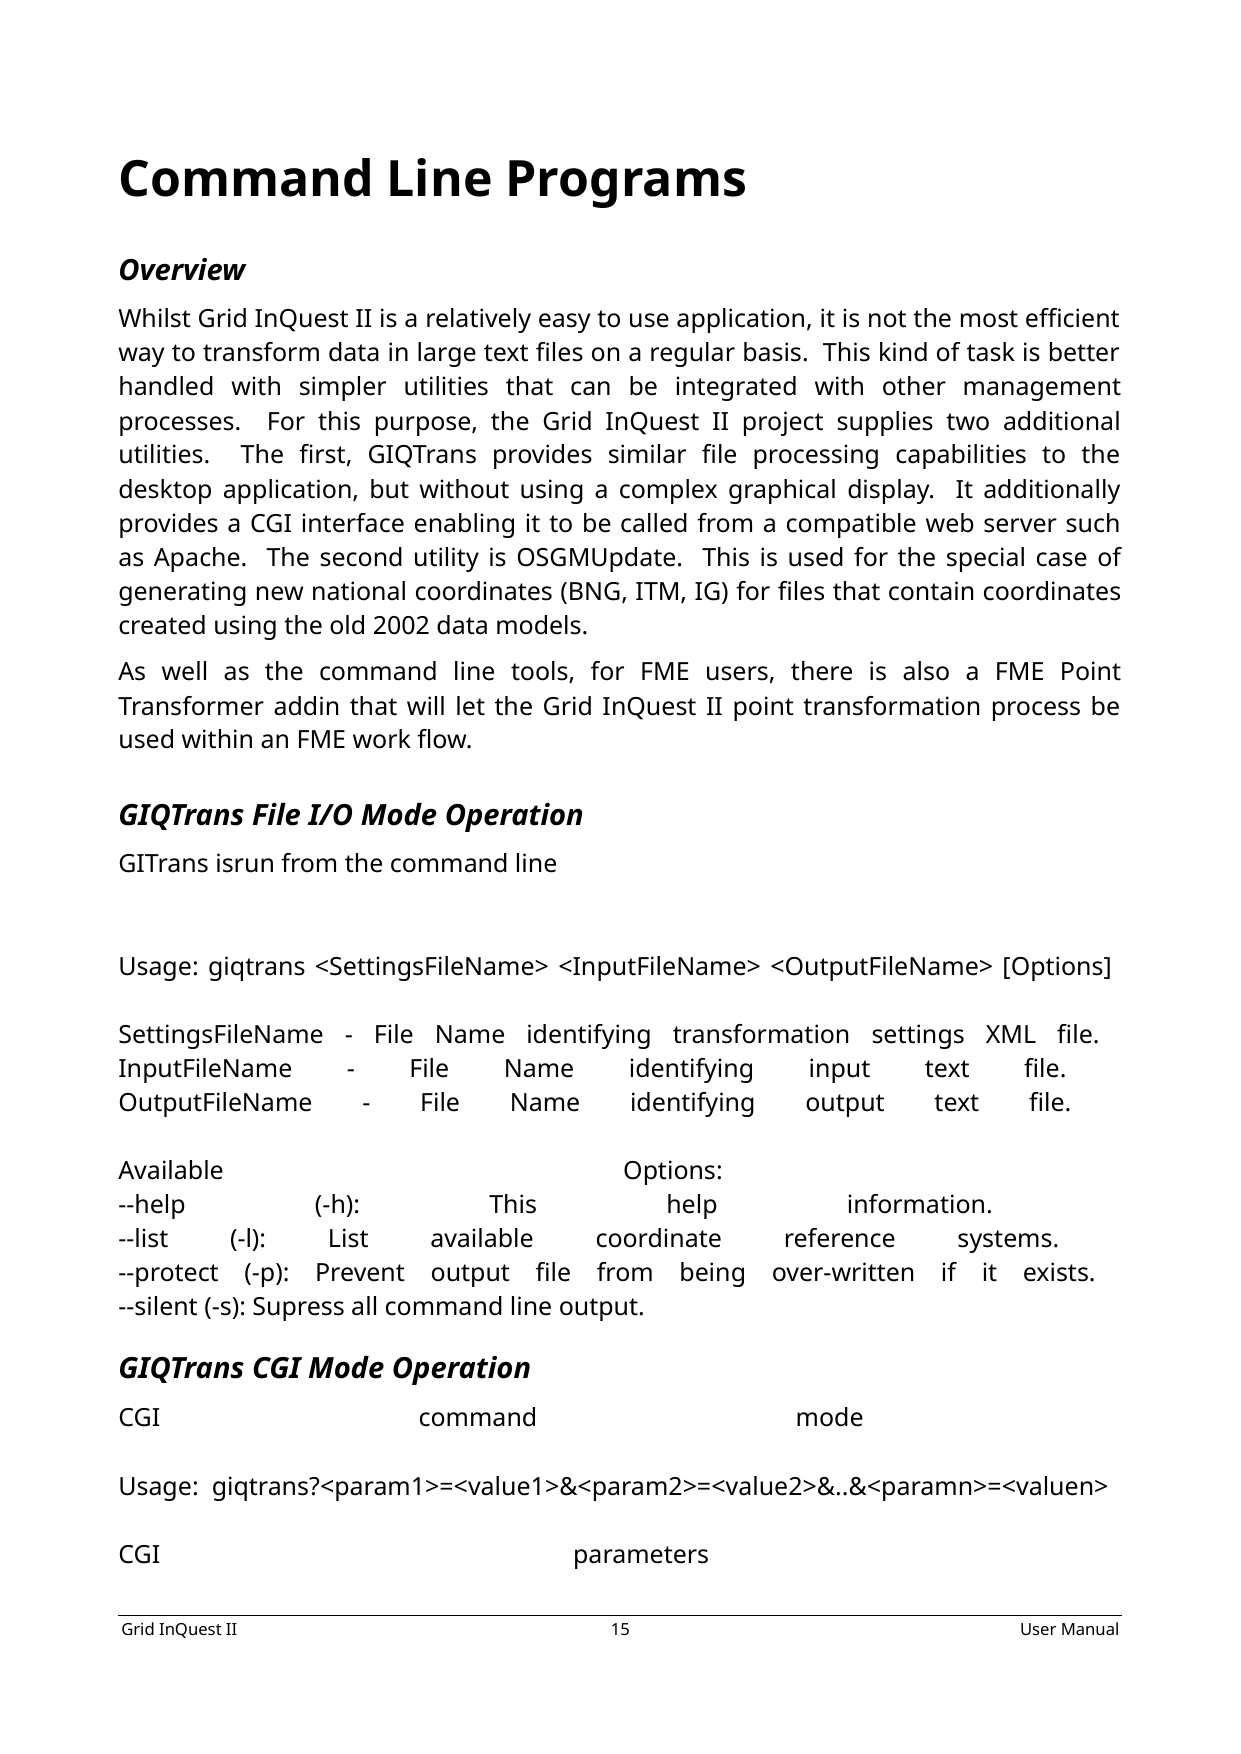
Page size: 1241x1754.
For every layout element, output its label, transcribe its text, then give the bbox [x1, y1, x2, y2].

subtitle Overview [118, 249, 1122, 288]
subtitle Command Line Programs [118, 143, 1122, 211]
text Usage: giqtrans <SettingsFileName> <InputFileName> <OutputFileName> [Options] SettingsFileName - File Name identifying transformation settings XML file. InputFileName - File Name identifying input text file. OutputFileName - File Name identifying output text file. Available Options: --help (-h): This help information. --list (-l): List available coordinate reference systems. --protect (-p): Prevent output file from being over-written if it exists. --silent (-s): Supress all command line output. [118, 880, 1122, 1323]
subtitle GIQTrans CGI Mode Operation [118, 1348, 1122, 1387]
text CGI command mode Usage: giqtrans?<param1>=<value1>&<param2>=<value2>&..&<paramn>=<valuen> CGI parameters [118, 1400, 1122, 1570]
text Whilst Grid InQuest II is a relatively easy to use application, it is not the most efficient way to transform data in large text files on a regular basis. This kind of task is better handled with simpler utilities that can be integrated with other management processes. For this purpose, the Grid InQuest II project supplies two additional utilities. The first, GIQTrans provides similar file processing capabilities to the desktop application, but without using a complex graphical display. It additionally provides a CGI interface enabling it to be called from a compatible web server such as Apache. The second utility is OSGMUpdate. This is used for the special case of generating new national coordinates (BNG, ITM, IG) for files that contain coordinates created using the old 2002 data models. [118, 301, 1122, 642]
subtitle GIQTrans File I/O Mode Operation [118, 794, 1122, 833]
text GITrans isrun from the command line [118, 846, 1122, 880]
text As well as the command line tools, for FME users, there is also a FME Point Transformer addin that will let the Grid InQuest II point transformation process be used within an FME work flow. [118, 654, 1122, 756]
